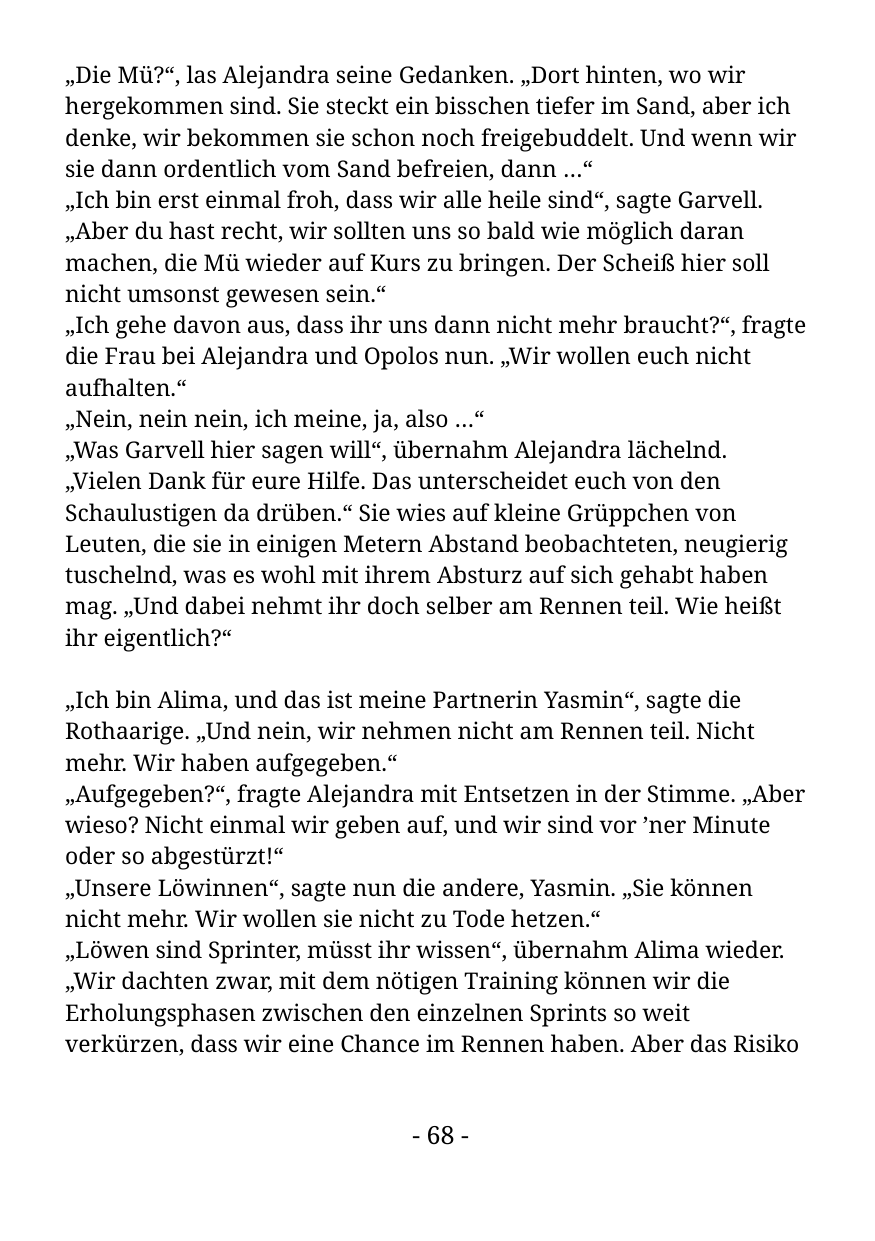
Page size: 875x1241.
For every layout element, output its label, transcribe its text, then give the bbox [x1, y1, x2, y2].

text „Was Garvell hier sagen will“, übernahm Alejandra lächelnd. „Vielen Dank für eure Hilfe. Das unterscheidet euch von den Schaulustigen da drüben.“ Sie wies auf kleine Grüppchen von Leuten, die sie in einigen Metern Abstand beobachteten, neugierig tuschelnd, was es wohl mit ihrem Absturz auf sich gehabt haben mag. „Und dabei nehmt ihr doch selber am Rennen teil. Wie heißt ihr eigentlich?“ [65, 434, 809, 653]
text „Unsere Löwinnen“, sagte nun die andere, Yasmin. „Sie können nicht mehr. Wir wollen sie nicht zu Tode hetzen.“ [65, 872, 809, 934]
text „Ich gehe davon aus, dass ihr uns dann nicht mehr braucht?“, fragte die Frau bei Alejandra und Opolos nun. „Wir wollen euch nicht aufhalten.“ [65, 309, 809, 403]
text „Die Mü?“, las Alejandra seine Gedanken. „Dort hinten, wo wir hergekommen sind. Sie steckt ein bisschen tiefer im Sand, aber ich denke, wir bekommen sie schon noch freigebuddelt. Und wenn wir sie dann ordentlich vom Sand befreien, dann …“ [65, 59, 809, 184]
text „Nein, nein nein, ich meine, ja, also …“ [65, 403, 809, 434]
text „Ich bin erst einmal froh, dass wir alle heile sind“, sagte Garvell. „Aber du hast recht, wir sollten uns so bald wie möglich daran machen, die Mü wieder auf Kurs zu bringen. Der Scheiß hier soll nicht umsonst gewesen sein.“ [65, 184, 809, 309]
text „Ich bin Alima, und das ist meine Partnerin Yasmin“, sagte die Rothaarige. „Und nein, wir nehmen nicht am Rennen teil. Nicht mehr. Wir haben aufgegeben.“ [65, 684, 809, 778]
text „Löwen sind Sprinter, müsst ihr wissen“, übernahm Alima wieder. „Wir dachten zwar, mit dem nötigen Training können wir die Erholungsphasen zwischen den einzelnen Sprints so weit verkürzen, dass wir eine Chance im Rennen haben. Aber das Risiko [65, 934, 809, 1059]
text „Aufgegeben?“, fragte Alejandra mit Entsetzen in der Stimme. „Aber wieso? Nicht einmal wir geben auf, und wir sind vor ’ner Minute oder so abgestürzt!“ [65, 778, 809, 872]
